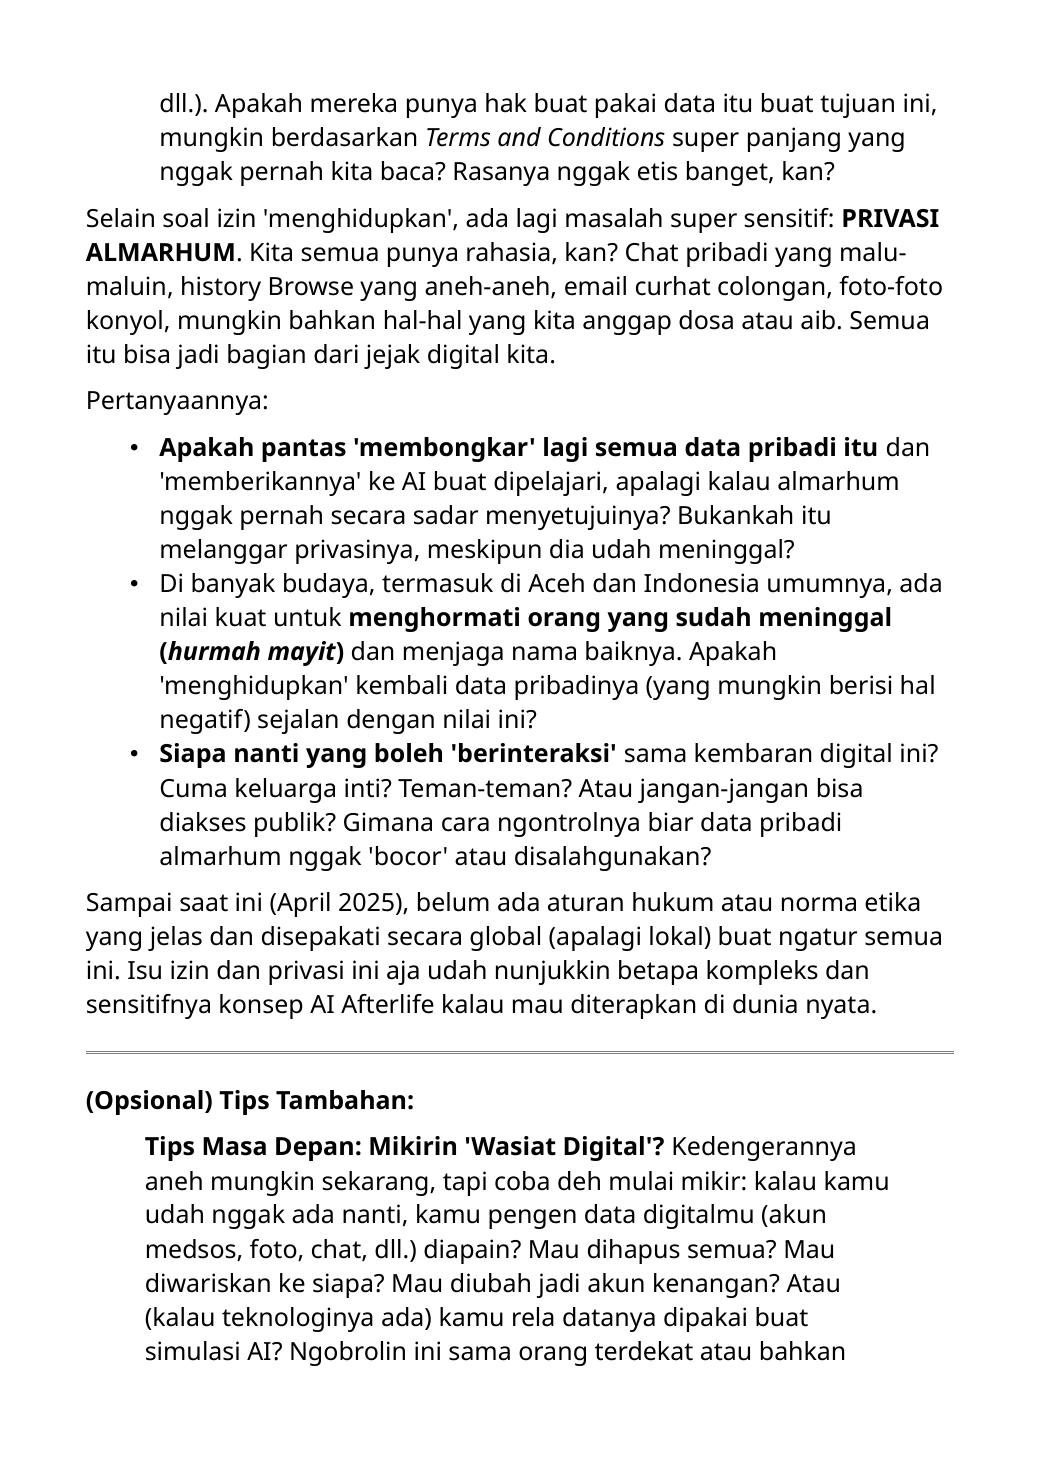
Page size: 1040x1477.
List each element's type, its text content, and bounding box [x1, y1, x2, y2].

list dll.). Apakah mereka punya hak buat pakai data itu buat tujuan ini, mungkin berdasarkan Terms and Conditions super panjang yang nggak pernah kita baca? Rasanya nggak etis banget, kan? [130, 86, 954, 188]
list Siapa nanti yang boleh 'berinteraksi' sama kembaran digital ini? Cuma keluarga inti? Teman-teman? Atau jangan-jangan bisa diakses publik? Gimana cara ngontrolnya biar data pribadi almarhum nggak 'bocor' atau disalahgunakan? [130, 736, 954, 872]
text Selain soal izin 'menghidupkan', ada lagi masalah super sensitif: PRIVASI ALMARHUM. Kita semua punya rahasia, kan? Chat pribadi yang malu-maluin, history Browse yang aneh-aneh, email curhat colongan, foto-foto konyol, mungkin bahkan hal-hal yang kita anggap dosa atau aib. Semua itu bisa jadi bagian dari jejak digital kita. [86, 200, 954, 371]
text (Opsional) Tips Tambahan: [86, 1082, 954, 1117]
text Tips Masa Depan: Mikirin 'Wasiat Digital'? Kedengerannya aneh mungkin sekarang, tapi coba deh mulai mikir: kalau kamu udah nggak ada nanti, kamu pengen data digitalmu (akun medsos, foto, chat, dll.) diapain? Mau dihapus semua? Mau diwariskan ke siapa? Mau diubah jadi akun kenangan? Atau (kalau teknologinya ada) kamu rela datanya dipakai buat simulasi AI? Ngobrolin ini sama orang terdekat atau bahkan [144, 1129, 895, 1367]
text Pertanyaannya: [86, 383, 954, 417]
list Apakah pantas 'membongkar' lagi semua data pribadi itu dan 'memberikannya' ke AI buat dipelajari, apalagi kalau almarhum nggak pernah secara sadar menyetujuinya? Bukankah itu melanggar privasinya, meskipun dia udah meninggal? [130, 429, 954, 566]
list Di banyak budaya, termasuk di Aceh dan Indonesia umumnya, ada nilai kuat untuk menghormati orang yang sudah meninggal (hurmah mayit) dan menjaga nama baiknya. Apakah 'menghidupkan' kembali data pribadinya (yang mungkin berisi hal negatif) sejalan dengan nilai ini? [130, 566, 954, 736]
text Sampai saat ini (April 2025), belum ada aturan hukum atau norma etika yang jelas dan disepakati secara global (apalagi lokal) buat ngatur semua ini. Isu izin dan privasi ini aja udah nunjukkin betapa kompleks dan sensitifnya konsep AI Afterlife kalau mau diterapkan di dunia nyata. [86, 885, 954, 1021]
